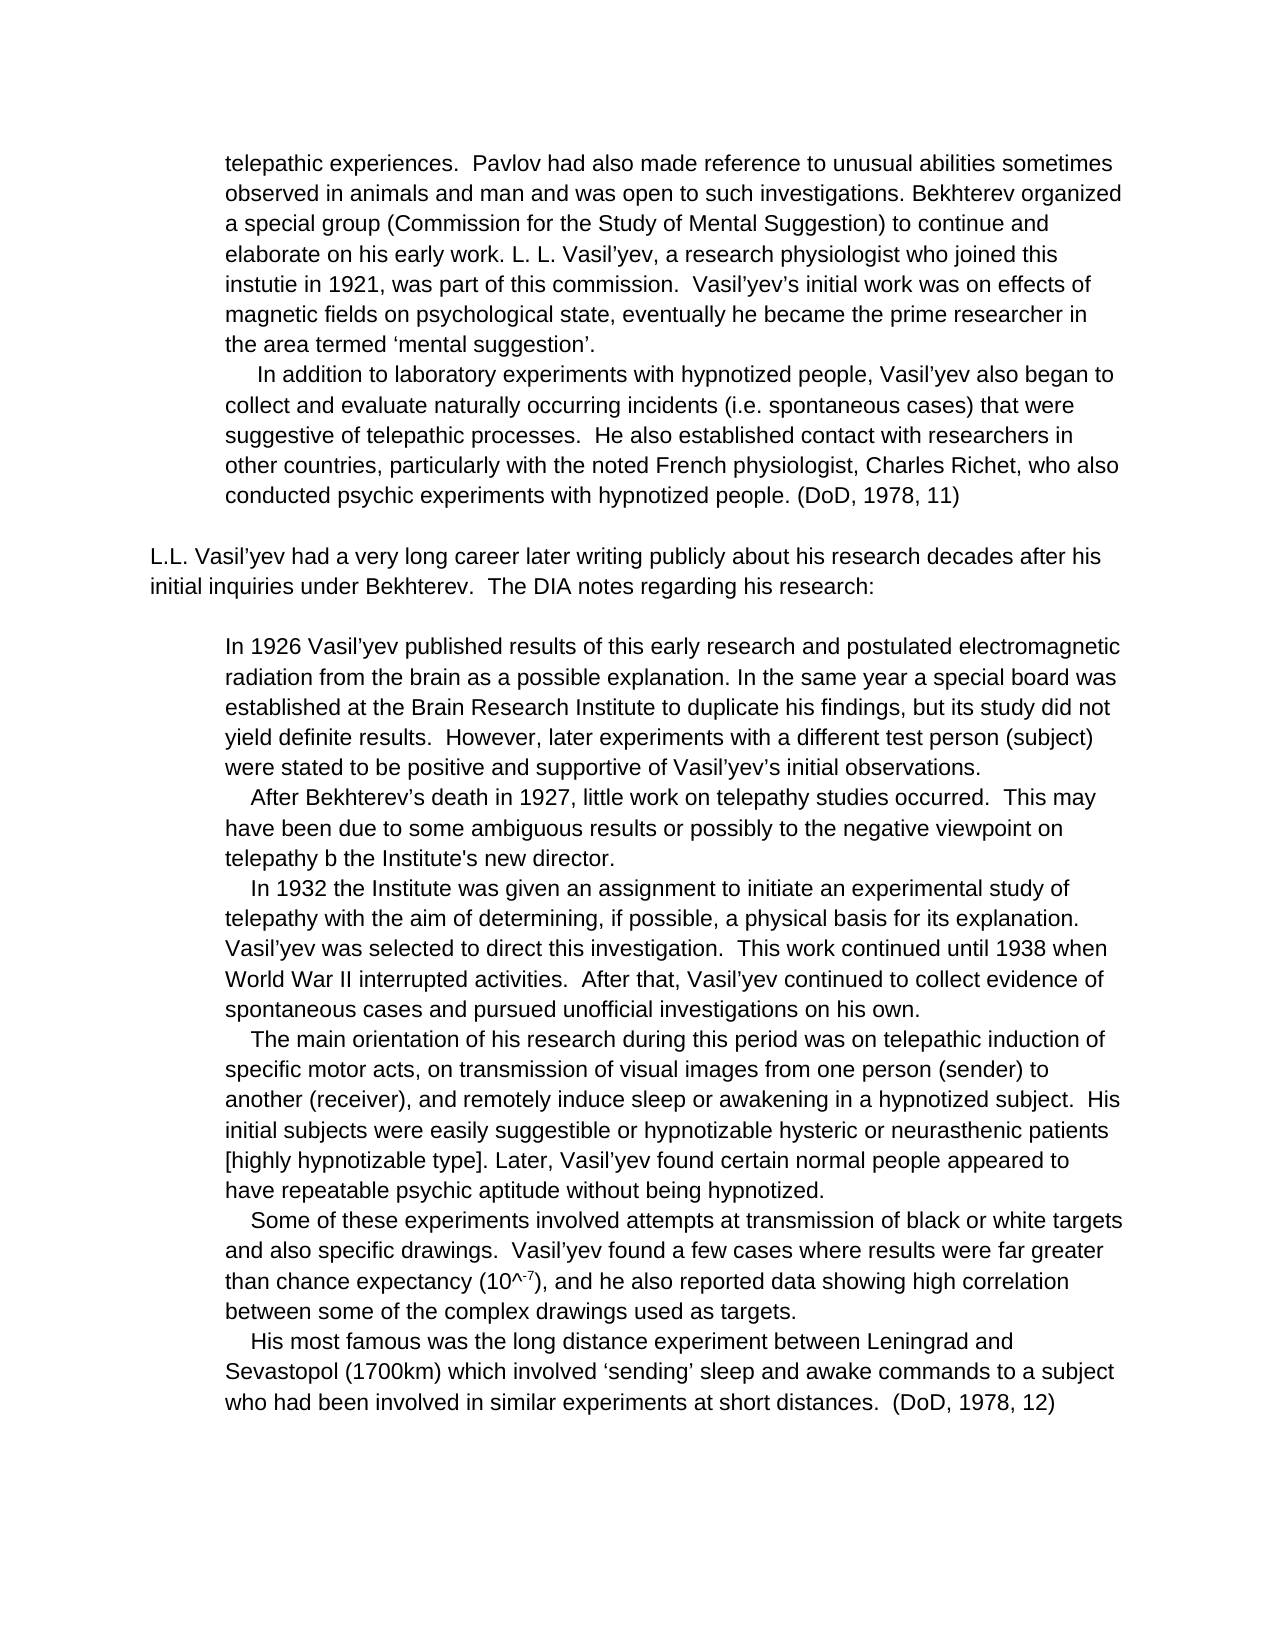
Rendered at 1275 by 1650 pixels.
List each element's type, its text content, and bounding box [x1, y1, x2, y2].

text The main orientation of his research during this period was on telepathic induction of specific motor acts, on transmission of visual images from one person (sender) to another (receiver), and remotely induce sleep or awakening in a hypnotized subject. His initial subjects were easily suggestible or hypnotizable hysteric or neurasthenic patients [highly hypnotizable type]. Later, Vasil’yev found certain normal people appeared to have repeatable psychic aptitude without being hypnotized. [225, 1026, 1125, 1203]
text His most famous was the long distance experiment between Leningrad and Sevastopol (1700km) which involved ‘sending’ sleep and awake commands to a subject who had been involved in similar experiments at short distances. (DoD, 1978, 12) [225, 1328, 1125, 1415]
text Some of these experiments involved attempts at transmission of black or white targets and also specific drawings. Vasil’yev found a few cases where results were far greater than chance expectancy (10^-7), and he also reported data showing high correlation between some of the complex drawings used as targets. [225, 1207, 1125, 1324]
text In addition to laboratory experiments with hypnotized people, Vasil’yev also began to collect and evaluate naturally occurring incidents (i.e. spontaneous cases) that were suggestive of telepathic processes. He also established contact with researchers in other countries, particularly with the noted French physiologist, Charles Richet, who also conducted psychic experiments with hypnotized people. (DoD, 1978, 11) [225, 361, 1125, 509]
text In 1932 the Institute was given an assignment to initiate an experimental study of telepathy with the aim of determining, if possible, a physical basis for its explanation. Vasil’yev was selected to direct this investigation. This work continued until 1938 when World War II interrupted activities. After that, Vasil’yev continued to collect evidence of spontaneous cases and pursued unofficial investigations on his own. [225, 875, 1125, 1022]
text In 1926 Vasil’yev published results of this early research and postulated electromagnetic radiation from the brain as a possible explanation. In the same year a special board was established at the Brain Research Institute to duplicate his findings, but its study did not yield definite results. However, later experiments with a different test person (subject) were stated to be positive and supportive of Vasil’yev’s initial observations. [225, 633, 1125, 781]
text L.L. Vasil’yev had a very long career later writing publicly about his research decades after his initial inquiries under Bekhterev. The DIA notes regarding his research: [150, 543, 1125, 599]
text telepathic experiences. Pavlov had also made reference to unusual abilities sometimes observed in animals and man and was open to such investigations. Bekhterev organized a special group (Commission for the Study of Mental Suggestion) to continue and elaborate on his early work. L. L. Vasil’yev, a research physiologist who joined this instutie in 1921, was part of this commission. Vasil’yev’s initial work was on effects of magnetic fields on psychological state, eventually he became the prime researcher in the area termed ‘mental suggestion’. [225, 150, 1125, 358]
text After Bekhterev’s death in 1927, little work on telepathy studies occurred. This may have been due to some ambiguous results or possibly to the negative viewpoint on telepathy b the Institute's new director. [225, 784, 1125, 871]
